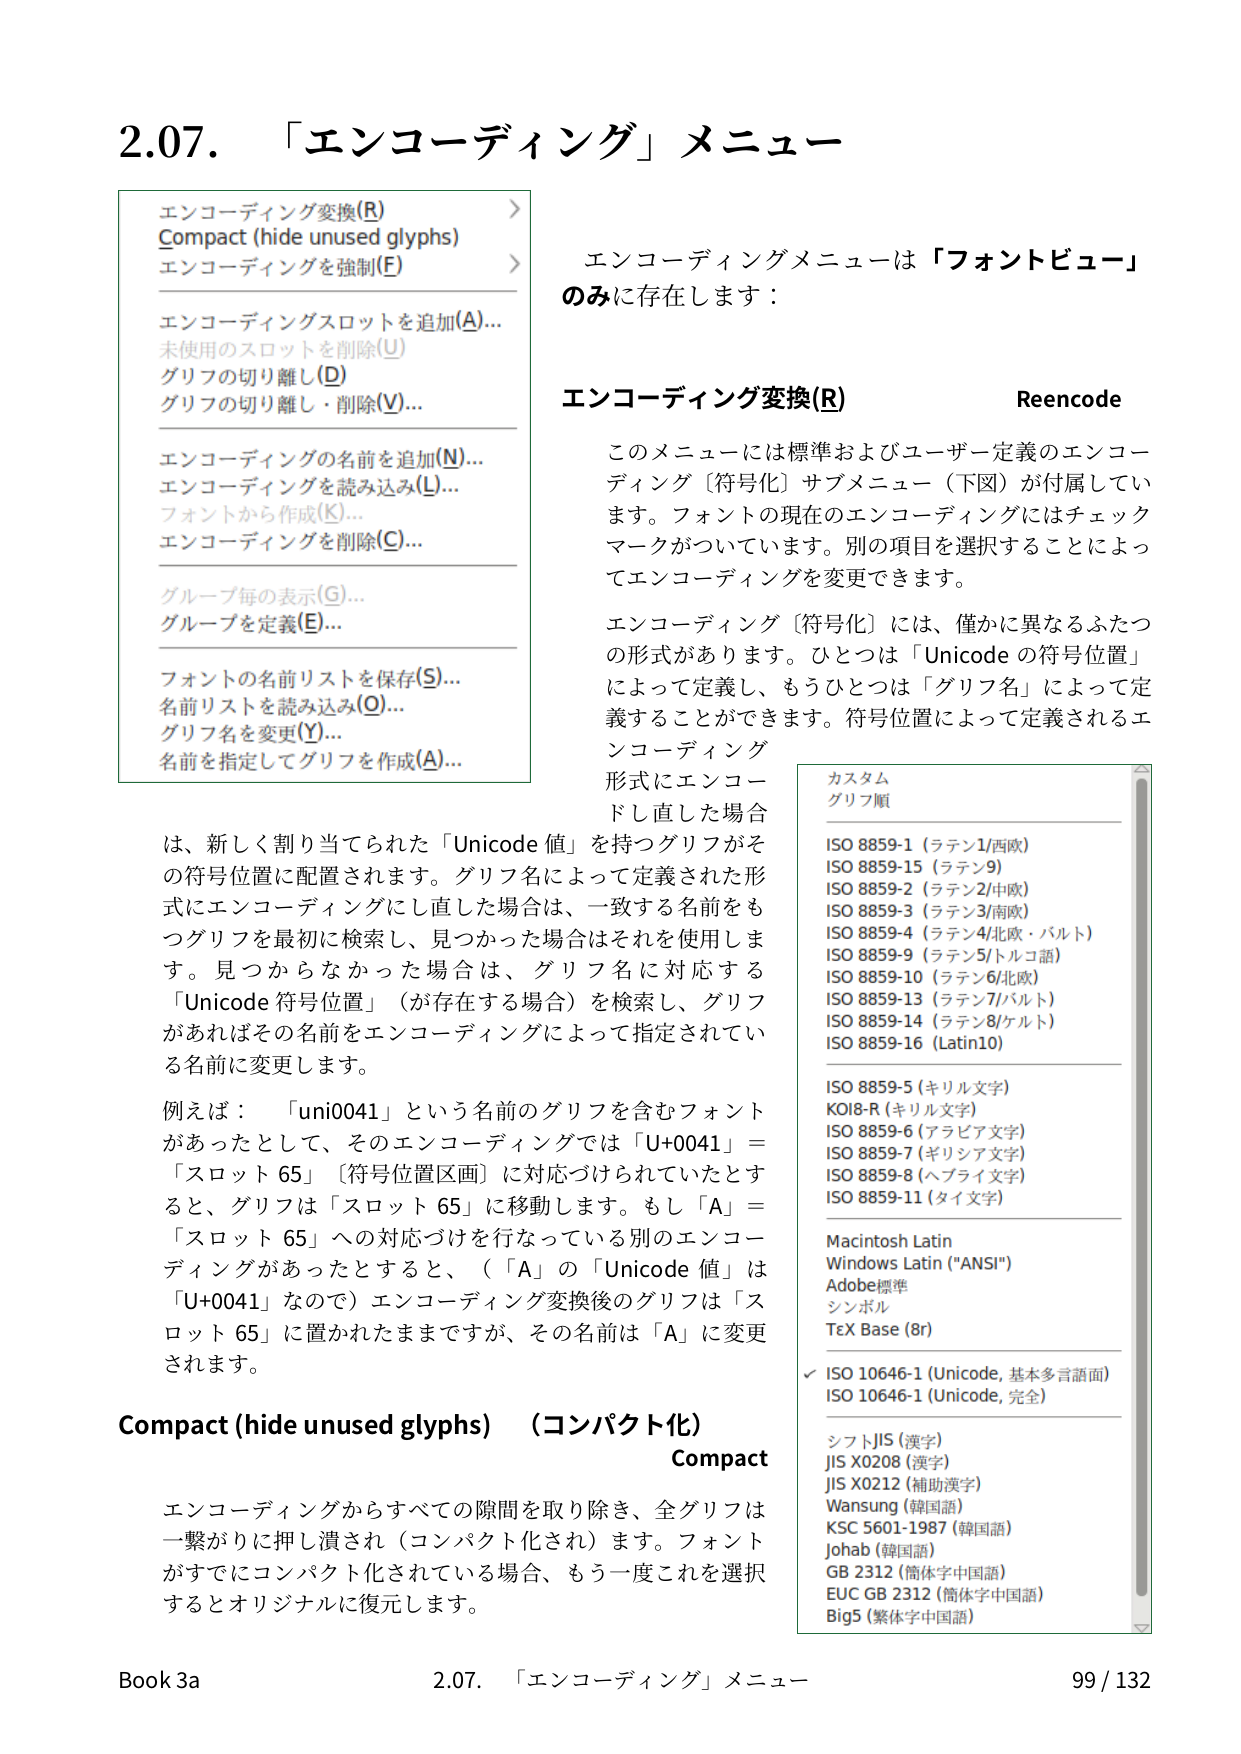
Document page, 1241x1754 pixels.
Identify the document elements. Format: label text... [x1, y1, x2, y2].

picture [798, 765, 1151, 1633]
text エンコーディングからすべての隙間を取り除き、全グリフは一繋がりに押し潰され（コンパクト化され）ます。フォントがすでにコンパクト化されている場合、もう一度これを選択するとオリジナルに復元します。 [150, 1487, 797, 1625]
text このメニューには標準およびユーザー定義のエンコーディング〔符号化〕サブメニュー（下図）が付属しています。フォントの現在のエンコーディングにはチェックマークがついています。別の項目を選択することによってエンコーディングを変更できます。 [531, 429, 1163, 592]
subtitle 2.07. 「エンコーディング」メニュー [118, 109, 1152, 169]
text エンコーディング変換(R) Reencode [531, 373, 1163, 421]
text エンコーディングメニューは「フォントビュー」のみに存在します： [531, 241, 1152, 313]
text [106, 373, 118, 421]
text エンコーディング〔符号化〕には、僅かに異なるふたつの形式があります。ひとつは「Unicode の符号位置」によって定義し、もうひとつは「グリフ名」によって定義することができます。符号位置によって定義されるエンコーディング形式にエンコードし直した場合は、新しく割り当てられた「Unicode 値」を持つグリフがその符号位置に配置されます。グリフ名によって定義された形式にエンコーディングにし直した場合は、一致する名前をもつグリフを最初に検索し、見つかった場合はそれを使用します。見つからなかった場合は、グリフ名に対応する「Unicode 符号位置」（が存在する場合）を検索し、グリフがあればその名前をエンコーディングによって指定されている名前に変更します。 [150, 601, 1163, 1079]
picture [119, 191, 530, 782]
text 例えば： 「uni0041」という名前のグリフを含むフォントがあったとして、そのエンコーディングでは「U+0041」＝「スロット 65」〔符号位置区画〕に対応づけられていたとすると、グリフは「スロット 65」に移動します。もし「A」＝「スロット 65」への対応づけを行なっている別のエンコーディングがあったとすると、（「A」の「Unicode 値」は「U+0041」なので）エンコーディング変換後のグリフは「スロット 65」に置かれたままですが、その名前は「A」に変更されます。 [150, 1088, 797, 1385]
text Compact (hide unused glyphs) （コンパクト化） Compact [106, 1399, 797, 1479]
